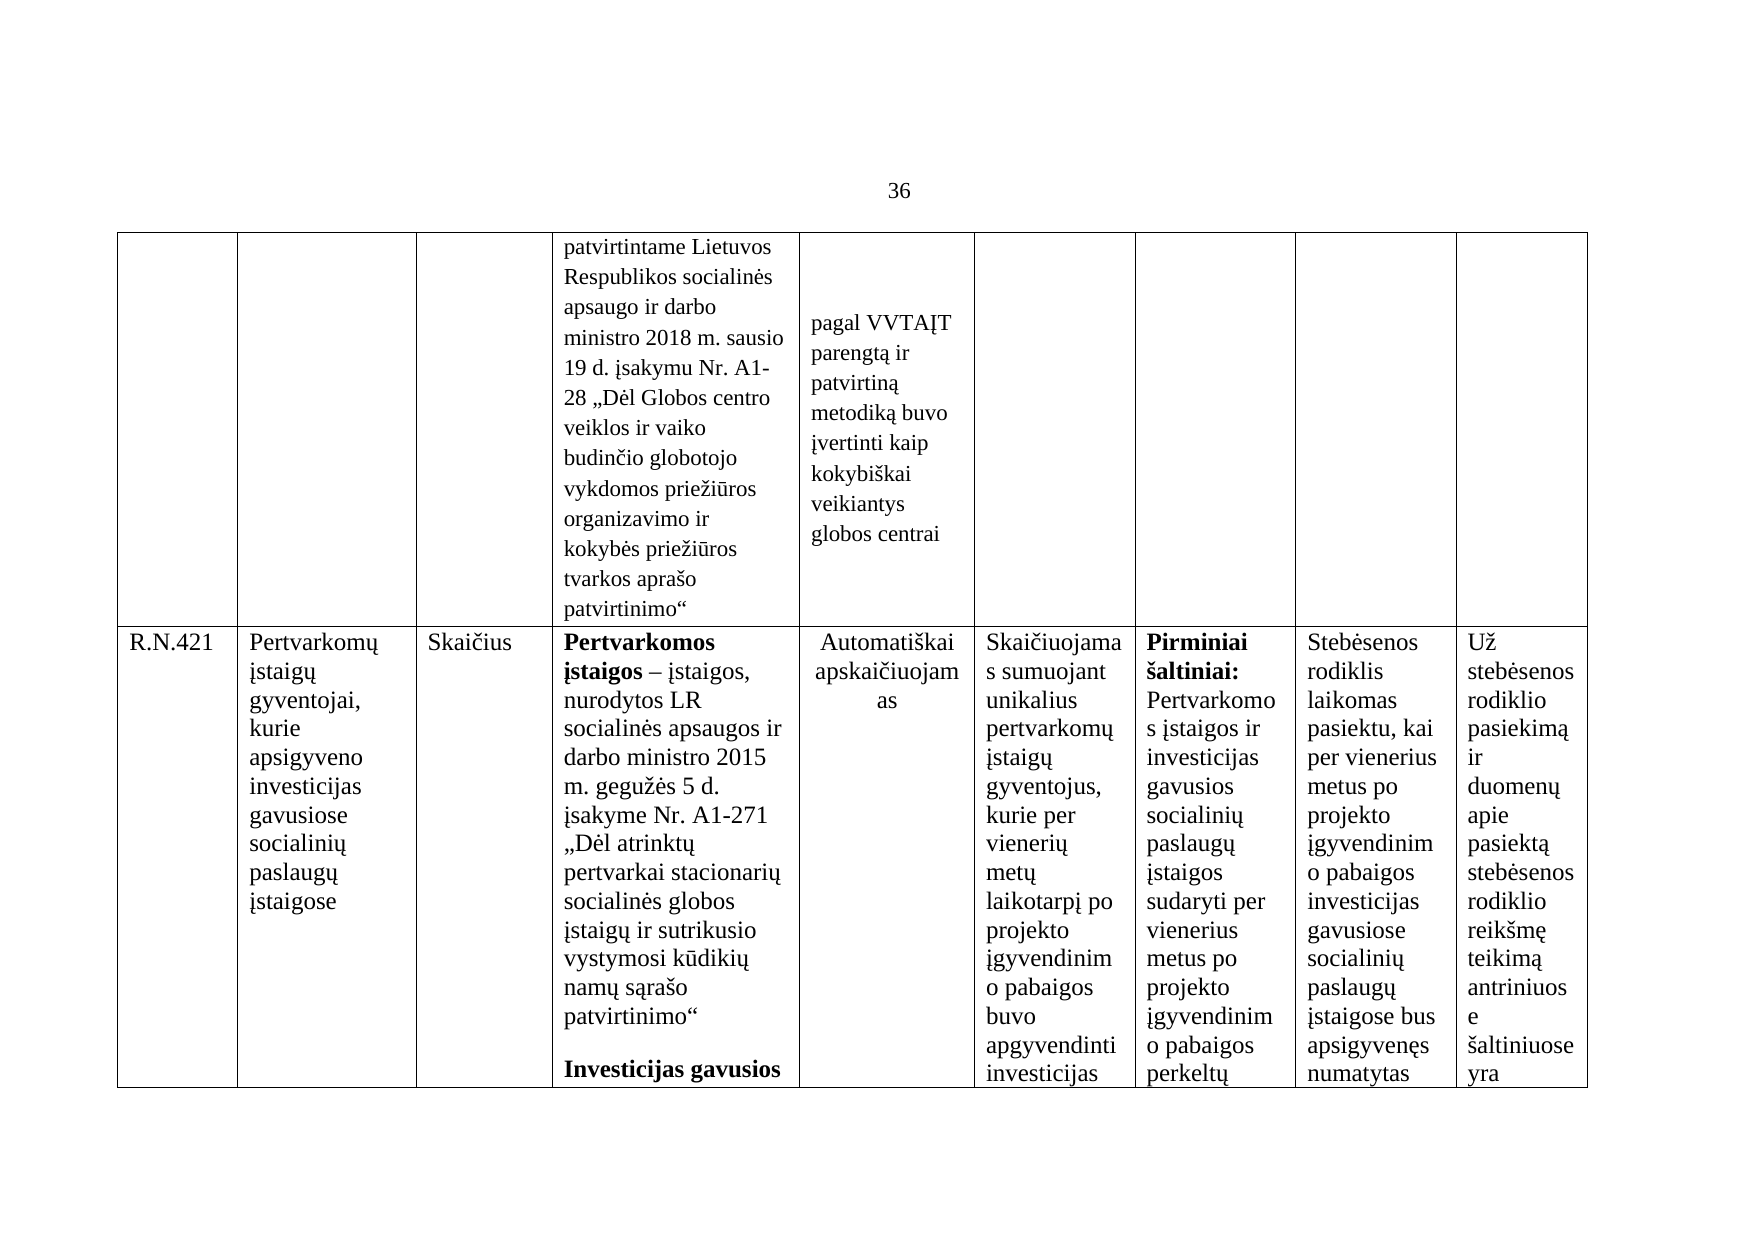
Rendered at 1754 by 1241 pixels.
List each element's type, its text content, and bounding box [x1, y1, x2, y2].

table_cell patvirtintame Lietuvos Respublikos socialinės apsaugo ir darbo ministro 2018 m. sausio 19 d. įsakymu Nr. A1-28 „Dėl Globos centro veiklos ir vaiko budinčio globotojo vykdomos priežiūros organizavimo ir kokybės priežiūros tvarkos aprašo patvirtinimo“ [553, 233, 799, 626]
table_cell [1296, 233, 1456, 626]
table_cell Skaičius [417, 627, 552, 1087]
table_cell Automatiškai apskaičiuojamas [800, 627, 974, 1087]
table_cell Pertvarkomos įstaigos – įstaigos, nurodytos LR socialinės apsaugos ir darbo ministro 2015 m. gegužės 5 d. įsakyme Nr. A1-271 „Dėl atrinktų pertvarkai stacionarių socialinės globos įstaigų ir sutrikusio vystymosi kūdikių namų sąrašo patvirtinimo“ Investicijas gavusios [553, 627, 799, 1087]
table_cell Pertvarkomų įstaigų gyventojai, kurie apsigyveno investicijas gavusiose socialinių paslaugų įstaigose [238, 627, 416, 1087]
table_cell [1457, 233, 1587, 626]
table_cell [417, 233, 552, 626]
table_cell [1136, 233, 1295, 626]
table_cell [975, 233, 1135, 626]
table_cell pagal VVTAĮT parengtą ir patvirtiną metodiką buvo įvertinti kaip kokybiškai veikiantys globos centrai [800, 233, 974, 626]
table_cell [113, 626, 117, 1087]
table_cell Pirminiai šaltiniai: Pertvarkomos įstaigos ir investicijas gavusios socialinių paslaugų įstaigos sudaryti per vienerius metus po projekto įgyvendinimo pabaigos perkeltų [1136, 627, 1295, 1087]
table_cell Skaičiuojamas sumuojant unikalius pertvarkomų įstaigų gyventojus, kurie per vienerių metų laikotarpį po projekto įgyvendinimo pabaigos buvo apgyvendinti investicijas [975, 627, 1135, 1087]
table_cell [118, 233, 237, 626]
table_cell [113, 232, 117, 626]
table_cell R.N.421 [118, 627, 237, 1087]
table_cell [238, 233, 416, 626]
table_cell Už stebėsenos rodiklio pasiekimą ir duomenų apie pasiektą stebėsenos rodiklio reikšmę teikimą antriniuose šaltiniuose yra [1457, 627, 1587, 1087]
table_cell Stebėsenos rodiklis laikomas pasiektu, kai per vienerius metus po projekto įgyvendinimo pabaigos investicijas gavusiose socialinių paslaugų įstaigose bus apsigyvenęs numatytas [1296, 627, 1456, 1087]
